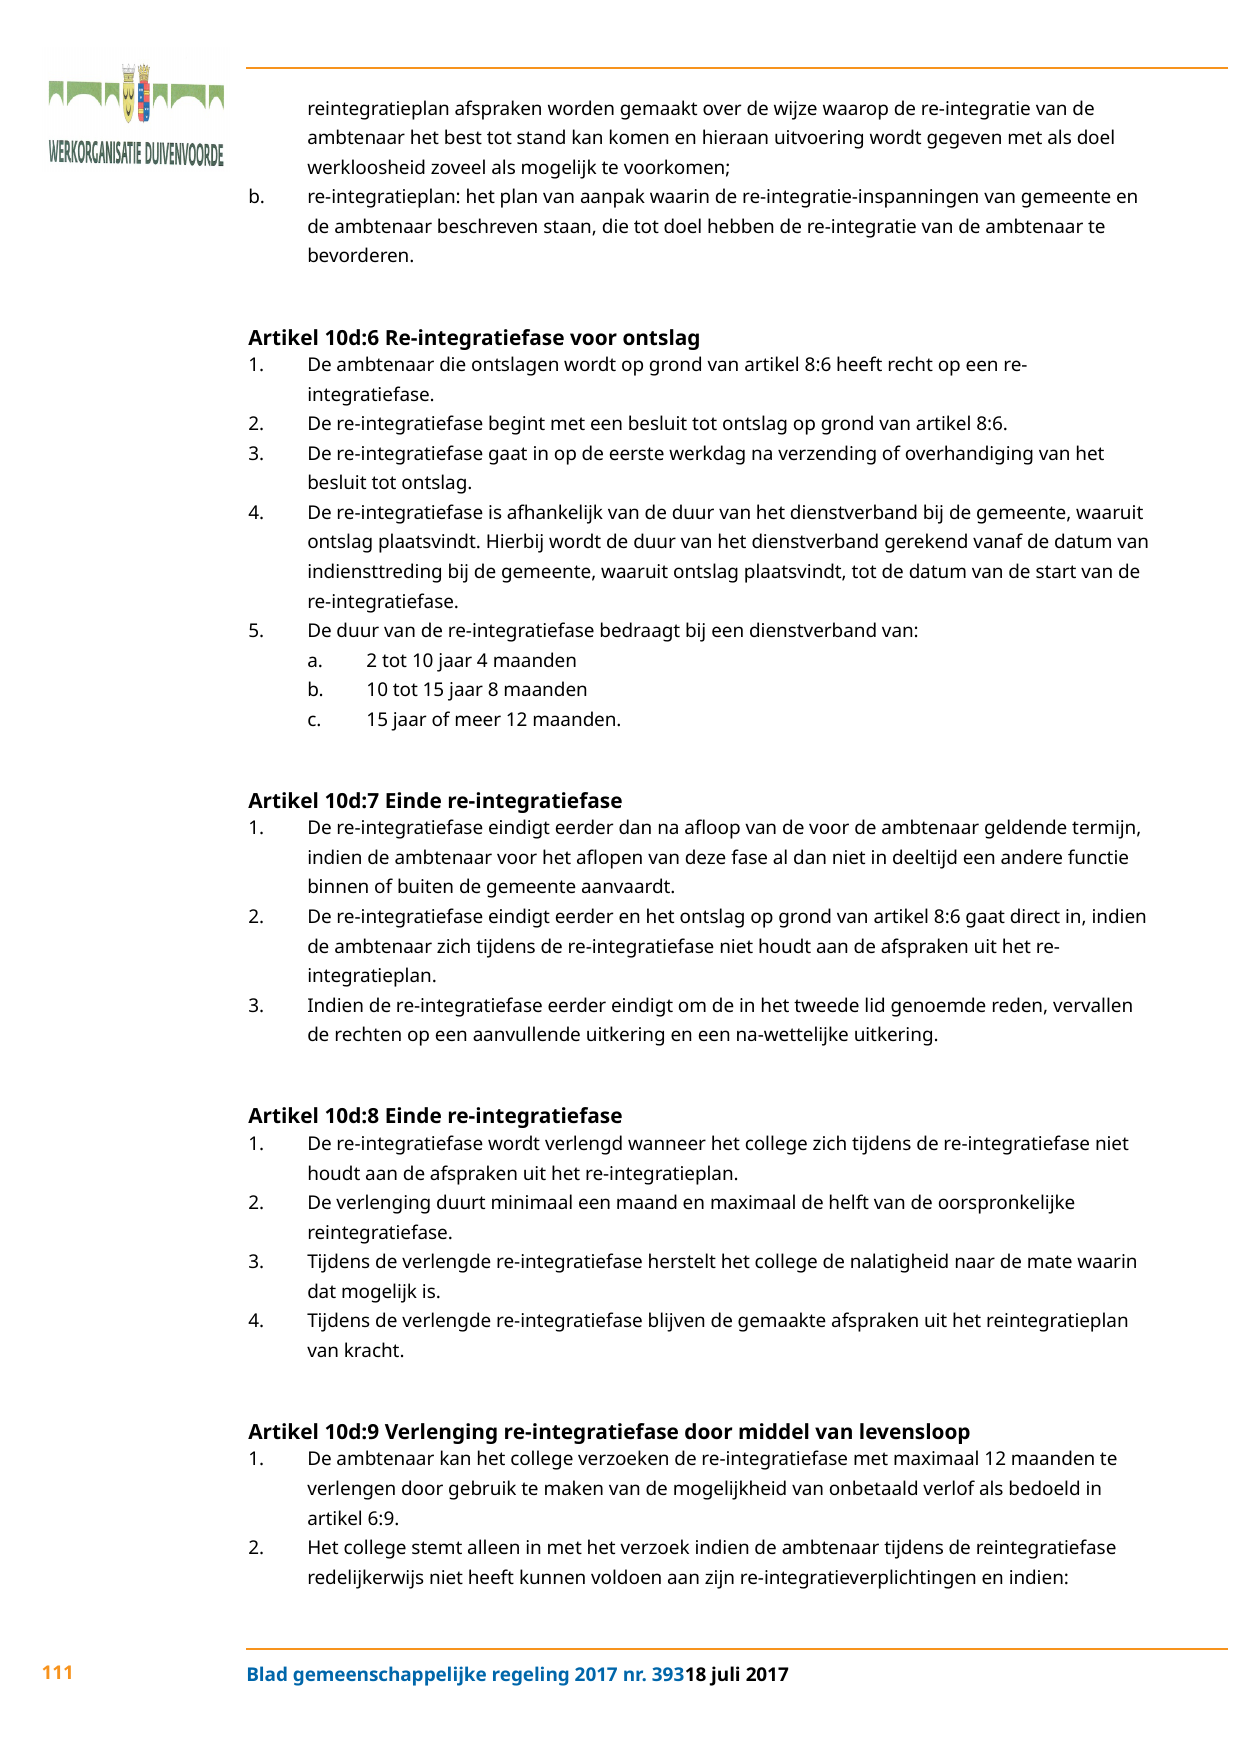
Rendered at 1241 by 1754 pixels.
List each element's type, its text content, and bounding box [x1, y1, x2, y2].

list De re-integratiefase eindigt eerder dan na afloop van de voor de ambtenaar geldende termijn, indien de ambtenaar voor het aflopen van deze fase al dan niet in deeltijd een andere functie binnen of buiten de gemeente aanvaardt. [248, 814, 1152, 899]
list De re-integratiefase is afhankelijk van de duur van het dienstverband bij de gemeente, waaruit ontslag plaatsvindt. Hierbij wordt de duur van het dienstverband gerekend vanaf de datum van indiensttreding bij de gemeente, waaruit ontslag plaatsvindt, tot de datum van de start van de re-integratiefase. [248, 499, 1152, 613]
list Tijdens de verlengde re-integratiefase herstelt het college de nalatigheid naar de mate waarin dat mogelijk is. [248, 1248, 1152, 1304]
list De re-integratiefase eindigt eerder en het ontslag op grond van artikel 8:6 gaat direct in, indien de ambtenaar zich tijdens de re-integratiefase niet houdt aan de afspraken uit het re-integratieplan. [248, 903, 1152, 988]
text Artikel 10d:6 Re-integratiefase voor ontslag [248, 323, 1152, 351]
list 10 tot 15 jaar 8 maanden [307, 677, 1152, 702]
text Artikel 10d:7 Einde re-integratiefase [248, 786, 1152, 814]
list De re-integratiefase gaat in op de eerste werkdag na verzending of overhandiging van het besluit tot ontslag. [248, 440, 1152, 495]
list 15 jaar of meer 12 maanden. [307, 706, 1152, 732]
list Het college stemt alleen in met het verzoek indien de ambtenaar tijdens de reintegratiefase redelijkerwijs niet heeft kunnen voldoen aan zijn re-integratieverplichtingen en indien: [248, 1534, 1152, 1590]
list De duur van de re-integratiefase bedraagt bij een dienstverband van: [248, 617, 1152, 643]
text Artikel 10d:8 Einde re-integratiefase [248, 1102, 1152, 1130]
list 2 tot 10 jaar 4 maanden [307, 647, 1152, 673]
list De ambtenaar die ontslagen wordt op grond van artikel 8:6 heeft recht op een re-integratiefase. [248, 351, 1152, 406]
list reintegratieplan afspraken worden gemaakt over de wijze waarop de re-integratie van de ambtenaar het best tot stand kan komen en hieraan uitvoering wordt gegeven met als doel werkloosheid zoveel als mogelijk te voorkomen; [248, 95, 1152, 180]
list De re-integratiefase begint met een besluit tot ontslag op grond van artikel 8:6. [248, 410, 1152, 436]
list Tijdens de verlengde re-integratiefase blijven de gemaakte afspraken uit het reintegratieplan van kracht. [248, 1308, 1152, 1363]
list re-integratieplan: het plan van aanpak waarin de re-integratie-inspanningen van gemeente en de ambtenaar beschreven staan, die tot doel hebben de re-integratie van de ambtenaar te bevorderen. [248, 183, 1152, 268]
text Artikel 10d:9 Verlenging re-integratiefase door middel van levensloop [248, 1417, 1152, 1446]
list De ambtenaar kan het college verzoeken de re-integratiefase met maximaal 12 maanden te verlengen door gebruik te maken van de mogelijkheid van onbetaald verlof als bedoeld in artikel 6:9. [248, 1446, 1152, 1531]
list De verlenging duurt minimaal een maand en maximaal de helft van de oorspronkelijke reintegratiefase. [248, 1189, 1152, 1244]
picture [41, 47, 231, 172]
list Indien de re-integratiefase eerder eindigt om de in het tweede lid genoemde reden, vervallen de rechten op een aanvullende uitkering en een na-wettelijke uitkering. [248, 992, 1152, 1047]
list De re-integratiefase wordt verlengd wanneer het college zich tijdens de re-integratiefase niet houdt aan de afspraken uit het re-integratieplan. [248, 1130, 1152, 1185]
